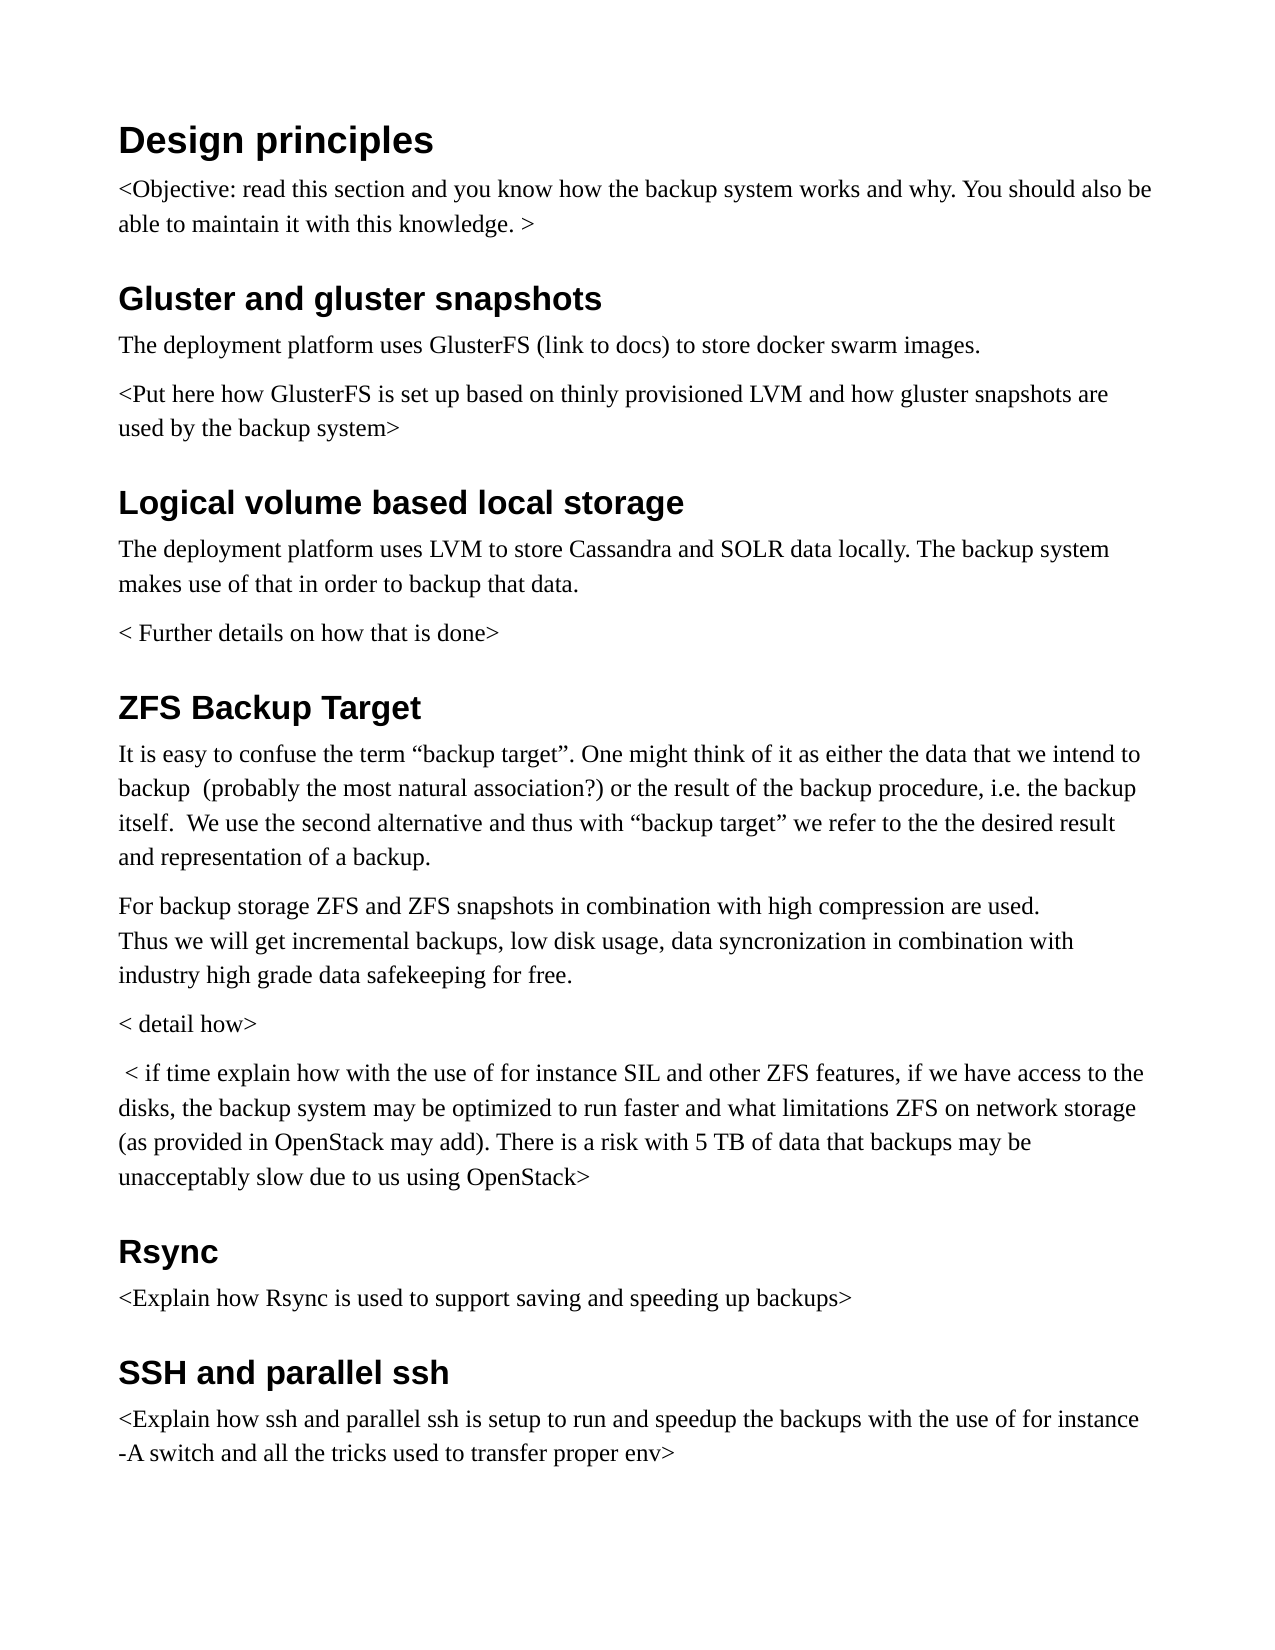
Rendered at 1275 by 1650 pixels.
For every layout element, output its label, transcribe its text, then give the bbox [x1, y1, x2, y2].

text For backup storage ZFS and ZFS snapshots in combination with high compression are used. Thus we will get incremental backups, low disk usage, data syncronization in combination with industry high grade data safekeeping for free. [118, 891, 1157, 989]
text <Explain how Rsync is used to support saving and speeding up backups> [118, 1283, 1157, 1312]
subtitle Logical volume based local storage [118, 483, 1157, 522]
text <Put here how GlusterFS is set up based on thinly provisioned LVM and how gluster snapshots are used by the backup system> [118, 379, 1157, 442]
text The deployment platform uses LVM to store Cassandra and SOLR data locally. The backup system makes use of that in order to backup that data. [118, 534, 1157, 598]
subtitle Gluster and gluster snapshots [118, 279, 1157, 317]
text <Explain how ssh and parallel ssh is setup to run and speedup the backups with the use of for instance -A switch and all the tricks used to transfer proper env> [118, 1404, 1157, 1467]
subtitle SSH and parallel ssh [118, 1353, 1157, 1392]
text <Objective: read this section and you know how the backup system works and why. You should also be able to maintain it with this knowledge. > [118, 174, 1157, 237]
text < if time explain how with the use of for instance SIL and other ZFS features, if we have access to the disks, the backup system may be optimized to run faster and what limitations ZFS on network storage (as provided in OpenStack may add). There is a risk with 5 TB of data that backups may be unacceptably slow due to us using OpenStack> [118, 1058, 1157, 1191]
subtitle Rsync [118, 1232, 1157, 1271]
text The deployment platform uses GlusterFS (link to docs) to store docker swarm images. [118, 330, 1157, 358]
text < detail how> [118, 1009, 1157, 1038]
subtitle ZFS Backup Target [118, 688, 1157, 726]
text It is easy to confuse the term “backup target”. One might think of it as either the data that we intend to backup (probably the most natural association?) or the result of the backup procedure, i.e. the backup itself. We use the second alternative and thus with “backup target” we refer to the the desired result and representation of a backup. [118, 739, 1157, 871]
subtitle Design principles [118, 118, 1157, 162]
text < Further details on how that is done> [118, 618, 1157, 647]
